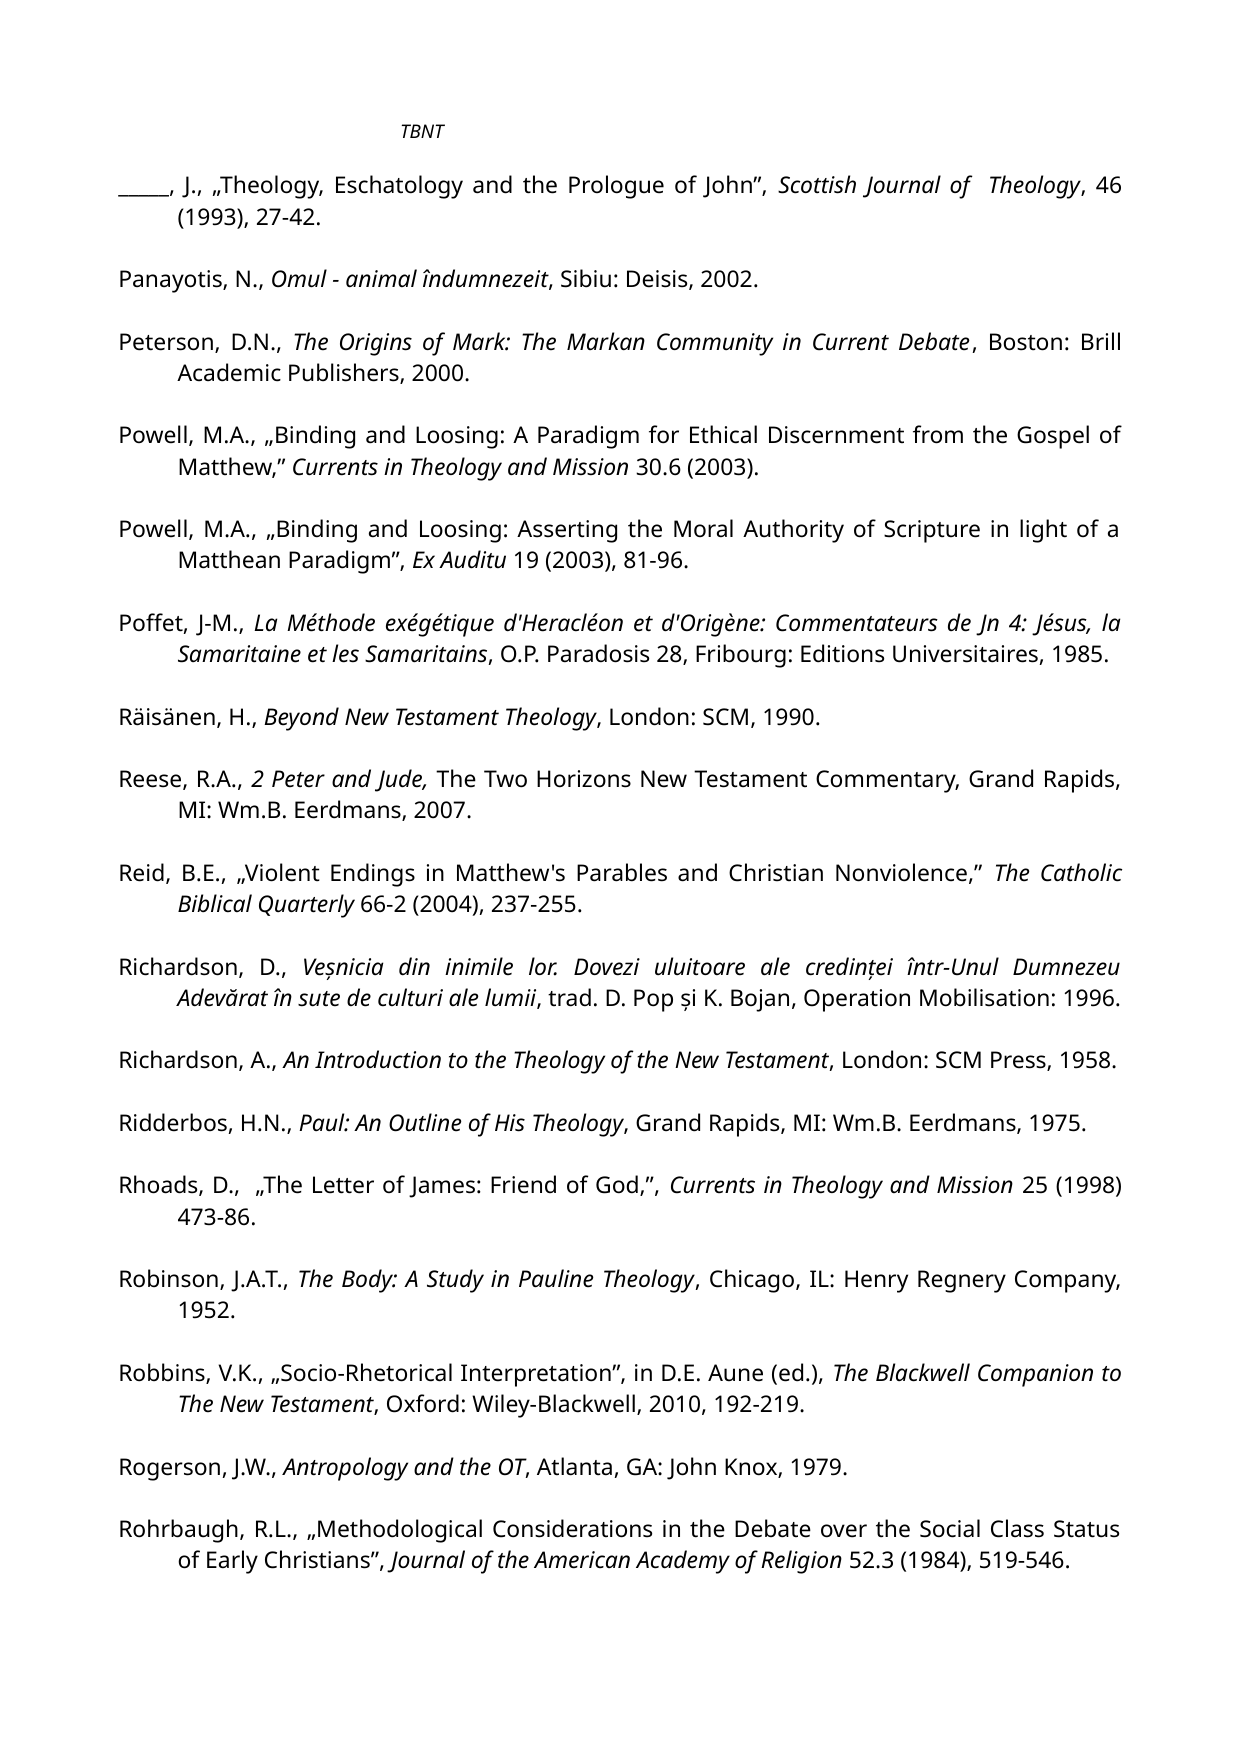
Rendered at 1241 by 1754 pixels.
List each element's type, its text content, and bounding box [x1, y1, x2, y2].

text Powell, M.A., „Binding and Loosing: A Paradigm for Ethical Discernment from the Gospel of Matthew,” Currents in Theology and Mission 30.6 (2003). [118, 419, 1122, 482]
text Räisänen, H., Beyond New Testament Theology, London: SCM, 1990. [118, 700, 1122, 732]
text Robbins, V.K., „Socio-Rhetorical Interpretation”, in D.E. Aune (ed.), The Blackwell Companion to The New Testament, Oxford: Wiley-Blackwell, 2010, 192-219. [118, 1357, 1122, 1419]
text Reid, B.E., „Violent Endings in Matthew's Parables and Christian Nonviolence,” The Catholic Biblical Quarterly 66-2 (2004), 237-255. [118, 857, 1122, 919]
text Richardson, D., Veşnicia din inimile lor. Dovezi uluitoare ale credinţei într-Unul Dumnezeu Adevărat în sute de culturi ale lumii, trad. D. Pop şi K. Bojan, Operation Mobilisation: 1996. [118, 950, 1122, 1013]
text Panayotis, N., Omul - animal îndumnezeit, Sibiu: Deisis, 2002. [118, 263, 1122, 294]
text Rohrbaugh, R.L., „Methodological Considerations in the Debate over the Social Class Status of Early Christians”, Journal of the American Academy of Religion 52.3 (1984), 519-546. [118, 1513, 1122, 1575]
text Richardson, A., An Introduction to the Theology of the New Testament, London: SCM Press, 1958. [118, 1044, 1122, 1075]
text _____, J., „Theology, Eschatology and the Prologue of John”, Scottish Journal of Theology, 46 (1993), 27-42. [118, 169, 1122, 232]
text Robinson, J.A.T., The Body: A Study in Pauline Theology, Chicago, IL: Henry Regnery Company, 1952. [118, 1263, 1122, 1325]
text Poffet, J-M., La Méthode exégétique d'Heracléon et d'Origène: Commentateurs de Jn 4: Jésus, la Samaritaine et les Samaritains, O.P. Paradosis 28, Fribourg: Editions Universitaires, 1985. [118, 607, 1122, 669]
text Reese, R.A., 2 Peter and Jude, The Two Horizons New Testament Commentary, Grand Rapids, MI: Wm.B. Eerdmans, 2007. [118, 763, 1122, 825]
text Ridderbos, H.N., Paul: An Outline of His Theology, Grand Rapids, MI: Wm.B. Eerdmans, 1975. [118, 1107, 1122, 1138]
text Rhoads, D., „The Letter of James: Friend of God,”, Currents in Theology and Mission 25 (1998) 473-86. [118, 1169, 1122, 1232]
text Rogerson, J.W., Antropology and the OT, Atlanta, GA: John Knox, 1979. [118, 1450, 1122, 1482]
text Powell, M.A., „Binding and Loosing: Asserting the Moral Authority of Scripture in light of a Matthean Paradigm”, Ex Auditu 19 (2003), 81-96. [118, 513, 1122, 575]
text Peterson, D.N., The Origins of Mark: The Markan Community in Current Debate, Boston: Brill Academic Publishers, 2000. [118, 325, 1122, 388]
